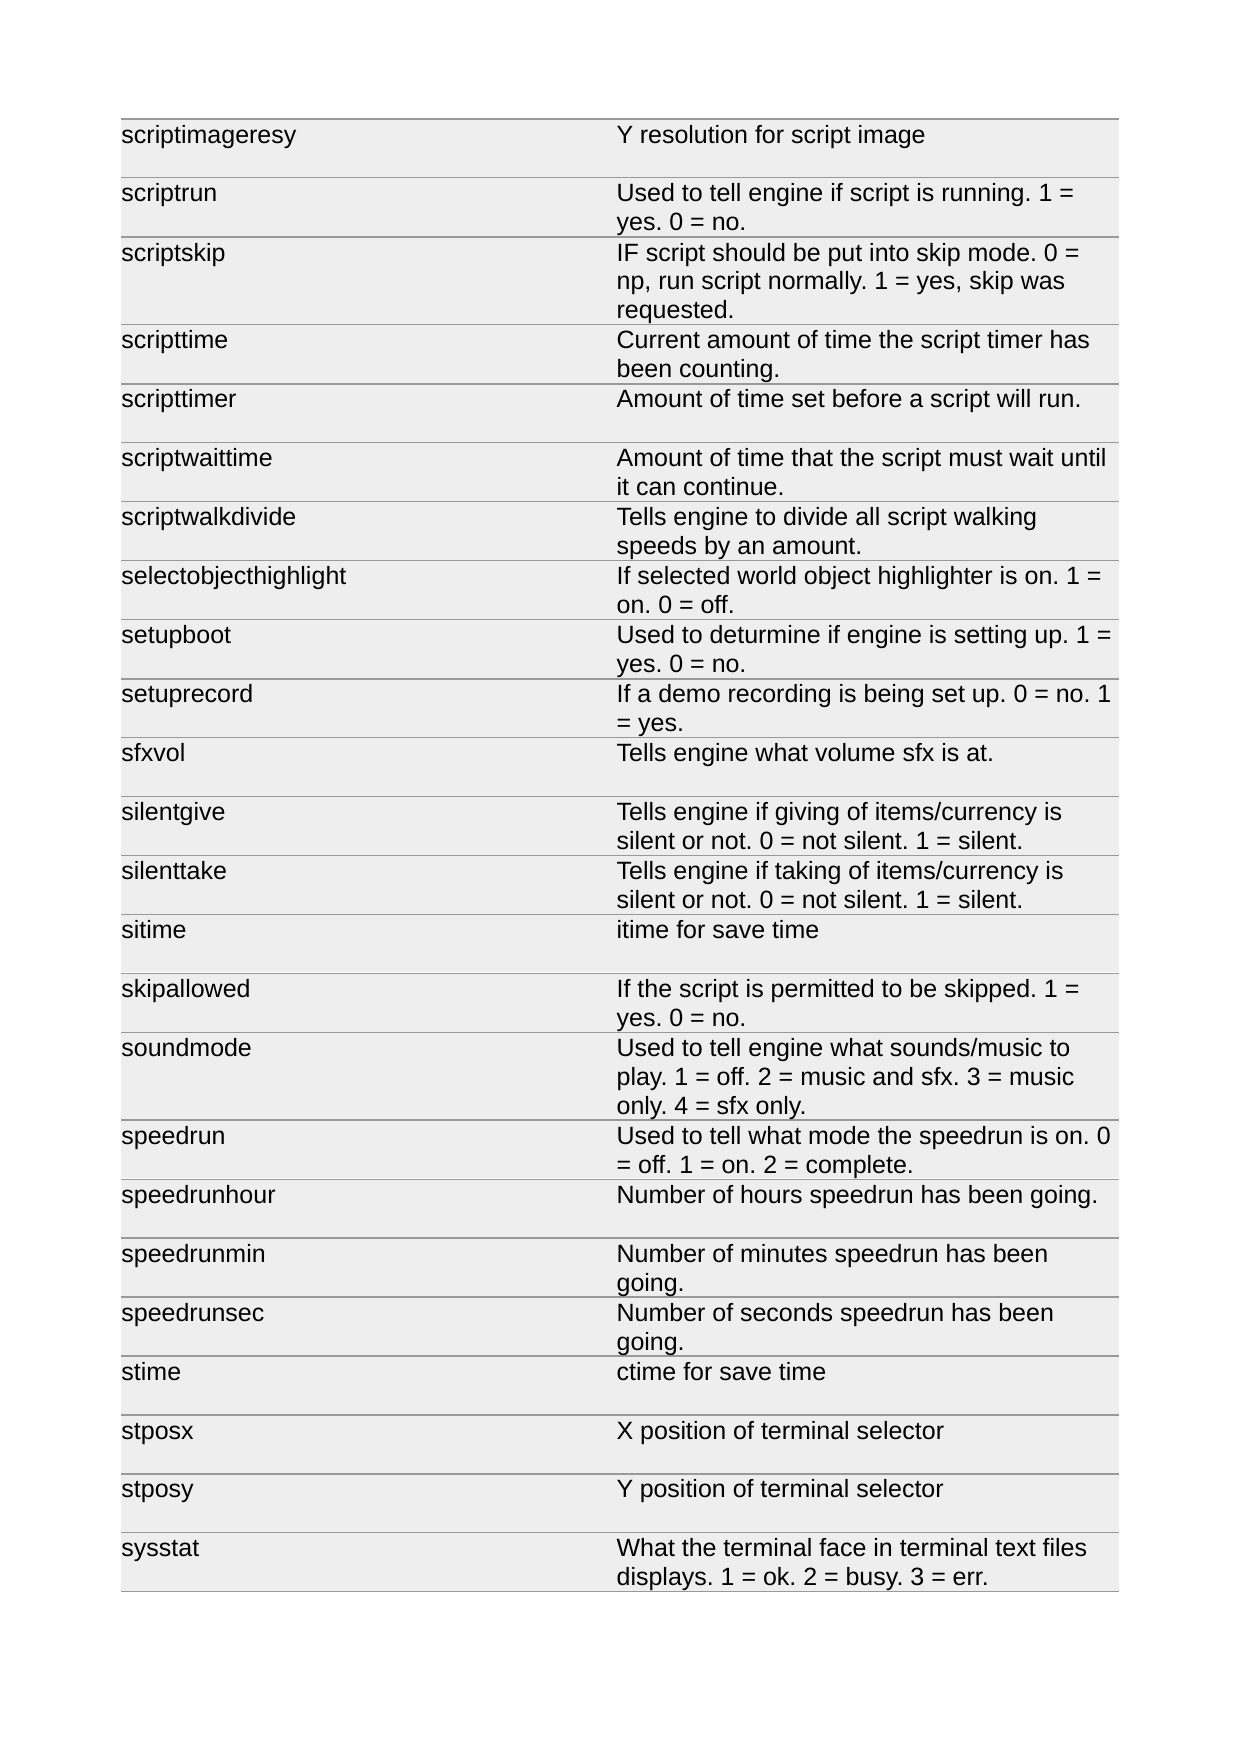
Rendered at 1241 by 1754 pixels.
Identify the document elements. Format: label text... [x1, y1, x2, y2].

table_cell scripttime [121, 325, 616, 383]
table_cell Number of minutes speedrun has been going. [616, 1239, 1119, 1296]
table_cell scriptrun [121, 178, 616, 236]
table_cell Used to tell engine what sounds/music to play. 1 = off. 2 = music and sfx. 3 = music only. 4 = sfx only. [616, 1033, 1119, 1119]
table_cell itime for save time [616, 915, 1119, 972]
table_cell Number of hours speedrun has been going. [616, 1180, 1119, 1237]
table_cell speedrunmin [121, 1239, 616, 1296]
table_cell sfxvol [121, 738, 616, 796]
table_cell If selected world object highlighter is on. 1 = on. 0 = off. [616, 561, 1119, 619]
table_cell soundmode [121, 1033, 616, 1119]
table_cell Tells engine if giving of items/currency is silent or not. 0 = not silent. 1 = silent. [616, 797, 1119, 855]
table_cell sysstat [121, 1533, 616, 1591]
table_cell What the terminal face in terminal text files displays. 1 = ok. 2 = busy. 3 = err. [616, 1533, 1119, 1591]
table_cell scriptwalkdivide [121, 502, 616, 560]
table_cell If the script is permitted to be skipped. 1 = yes. 0 = no. [616, 974, 1119, 1032]
table_cell Y resolution for script image [616, 120, 1119, 177]
table_cell selectobjecthighlight [121, 561, 616, 619]
table_cell If a demo recording is being set up. 0 = no. 1 = yes. [616, 680, 1119, 737]
table_cell Used to deturmine if engine is setting up. 1 = yes. 0 = no. [616, 620, 1119, 678]
table_cell ctime for save time [616, 1357, 1119, 1414]
table_cell sitime [121, 915, 616, 972]
table_cell setuprecord [121, 680, 616, 737]
table_cell skipallowed [121, 974, 616, 1032]
table_cell speedrun [121, 1121, 616, 1178]
table_cell scripttimer [121, 385, 616, 442]
table_cell X position of terminal selector [616, 1416, 1119, 1473]
table_cell scriptskip [121, 238, 616, 324]
table_cell Tells engine what volume sfx is at. [616, 738, 1119, 796]
table_cell scriptimageresy [121, 120, 616, 177]
table_cell Tells engine if taking of items/currency is silent or not. 0 = not silent. 1 = silent. [616, 856, 1119, 914]
table_cell Amount of time set before a script will run. [616, 385, 1119, 442]
table_cell stposx [121, 1416, 616, 1473]
table_cell Used to tell engine if script is running. 1 = yes. 0 = no. [616, 178, 1119, 236]
table_cell stposy [121, 1475, 616, 1532]
table_cell Amount of time that the script must wait until it can continue. [616, 443, 1119, 501]
table_cell Used to tell what mode the speedrun is on. 0 = off. 1 = on. 2 = complete. [616, 1121, 1119, 1178]
table_cell speedrunhour [121, 1180, 616, 1237]
table_cell IF script should be put into skip mode. 0 = np, run script normally. 1 = yes, skip was requested. [616, 238, 1119, 324]
table_cell stime [121, 1357, 616, 1414]
table_cell silenttake [121, 856, 616, 914]
table_cell scriptwaittime [121, 443, 616, 501]
table_cell setupboot [121, 620, 616, 678]
table_cell Number of seconds speedrun has been going. [616, 1298, 1119, 1355]
table_cell Current amount of time the script timer has been counting. [616, 325, 1119, 383]
table_cell Tells engine to divide all script walking speeds by an amount. [616, 502, 1119, 560]
table_cell silentgive [121, 797, 616, 855]
table_cell Y position of terminal selector [616, 1475, 1119, 1532]
table_cell speedrunsec [121, 1298, 616, 1355]
